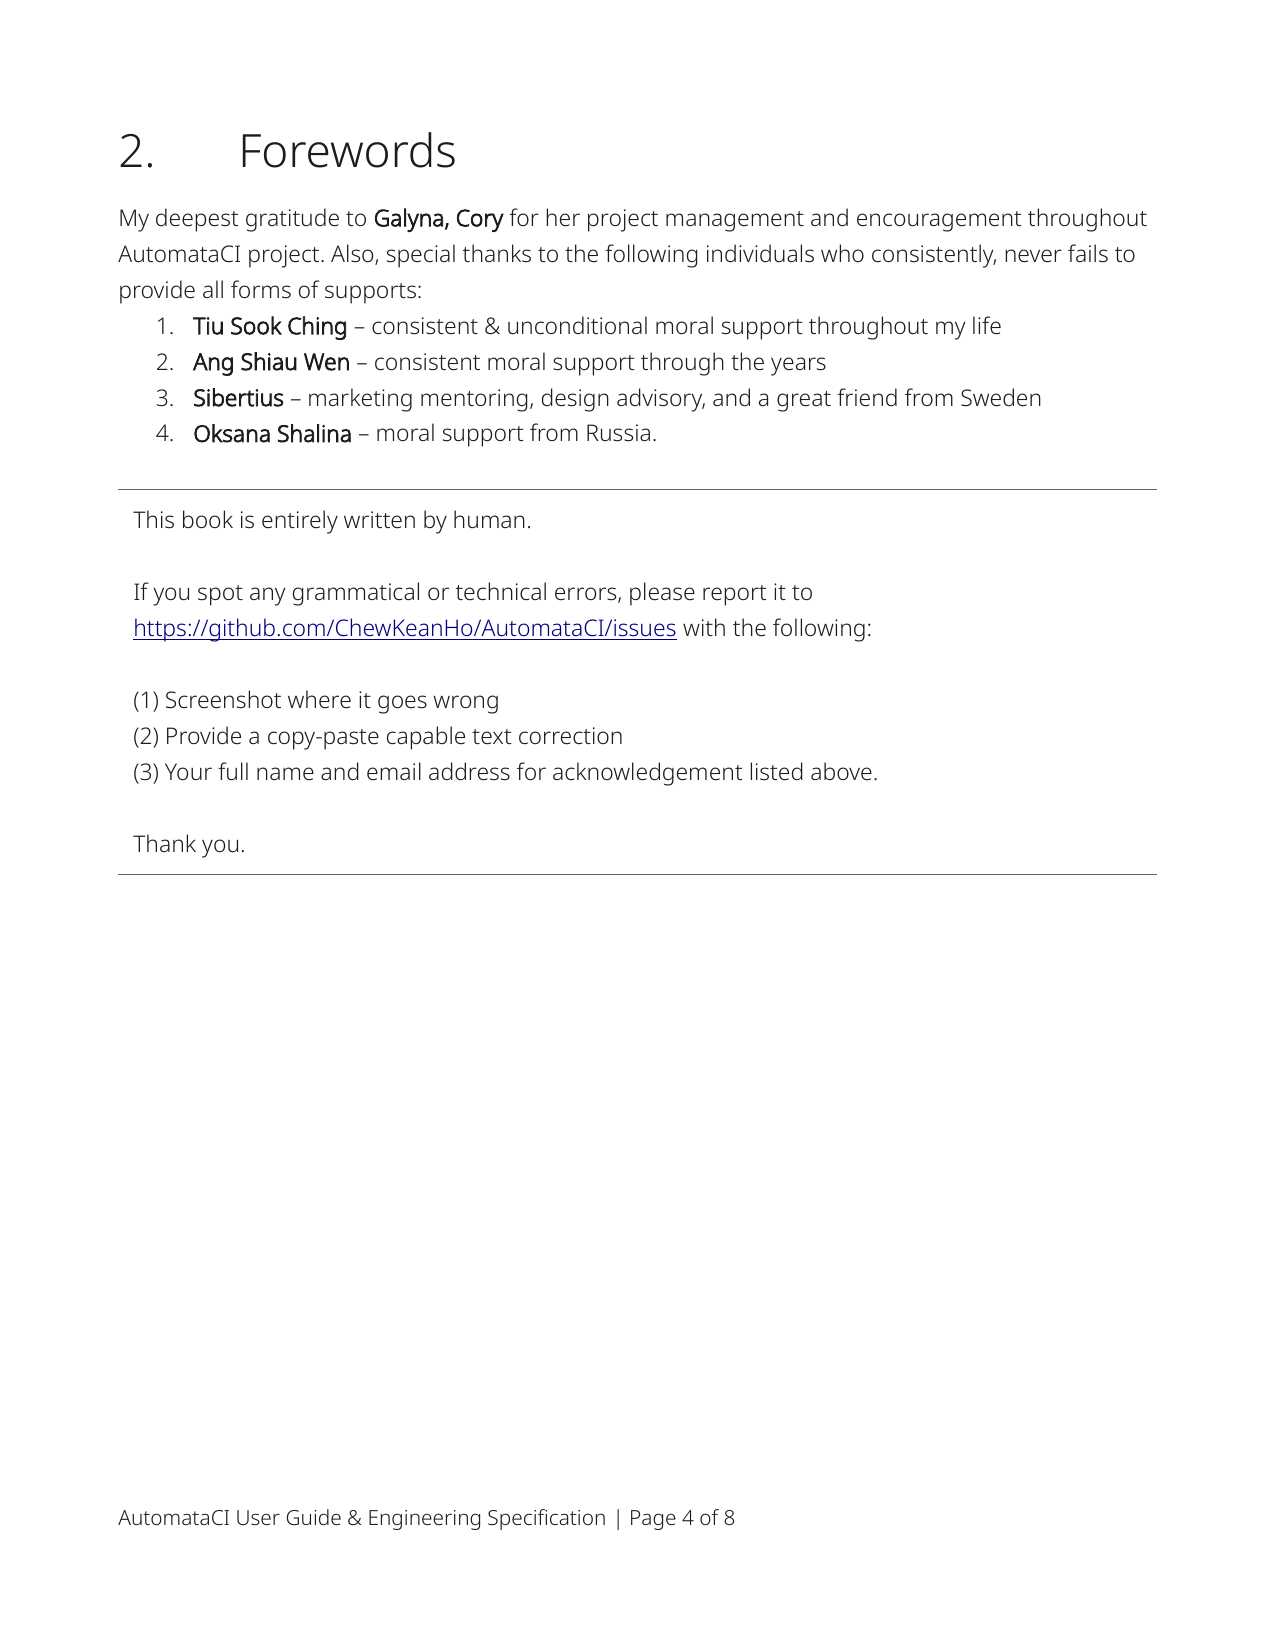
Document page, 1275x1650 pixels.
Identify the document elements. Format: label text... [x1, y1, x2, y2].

list Tiu Sook Ching – consistent & unconditional moral support throughout my life [156, 309, 1157, 341]
list Oksana Shalina – moral support from Russia. [156, 417, 1157, 449]
text (1) Screenshot where it goes wrong [118, 669, 1157, 705]
list Ang Shiau Wen – consistent moral support through the years [156, 346, 1157, 377]
subtitle Forewords [118, 118, 1157, 181]
text This book is entirely written by human. [118, 490, 1157, 536]
text If you spot any grammatical or technical errors, please report it to https://github.com/ChewKeanHo/AutomataCI/issues with the following: [118, 561, 1157, 643]
list Sibertius – marketing mentoring, design advisory, and a great friend from Sweden [156, 381, 1157, 413]
text My deepest gratitude to Galyna, Cory for her project management and encouragement throughout AutomataCI project. Also, special thanks to the following individuals who consistently, never fails to provide all forms of supports: [118, 202, 1157, 305]
text (2) Provide a copy-paste capable text correction [118, 705, 1157, 741]
text (3) Your full name and email address for acknowledgement listed above. [118, 741, 1157, 787]
text Thank you. [118, 813, 1157, 874]
